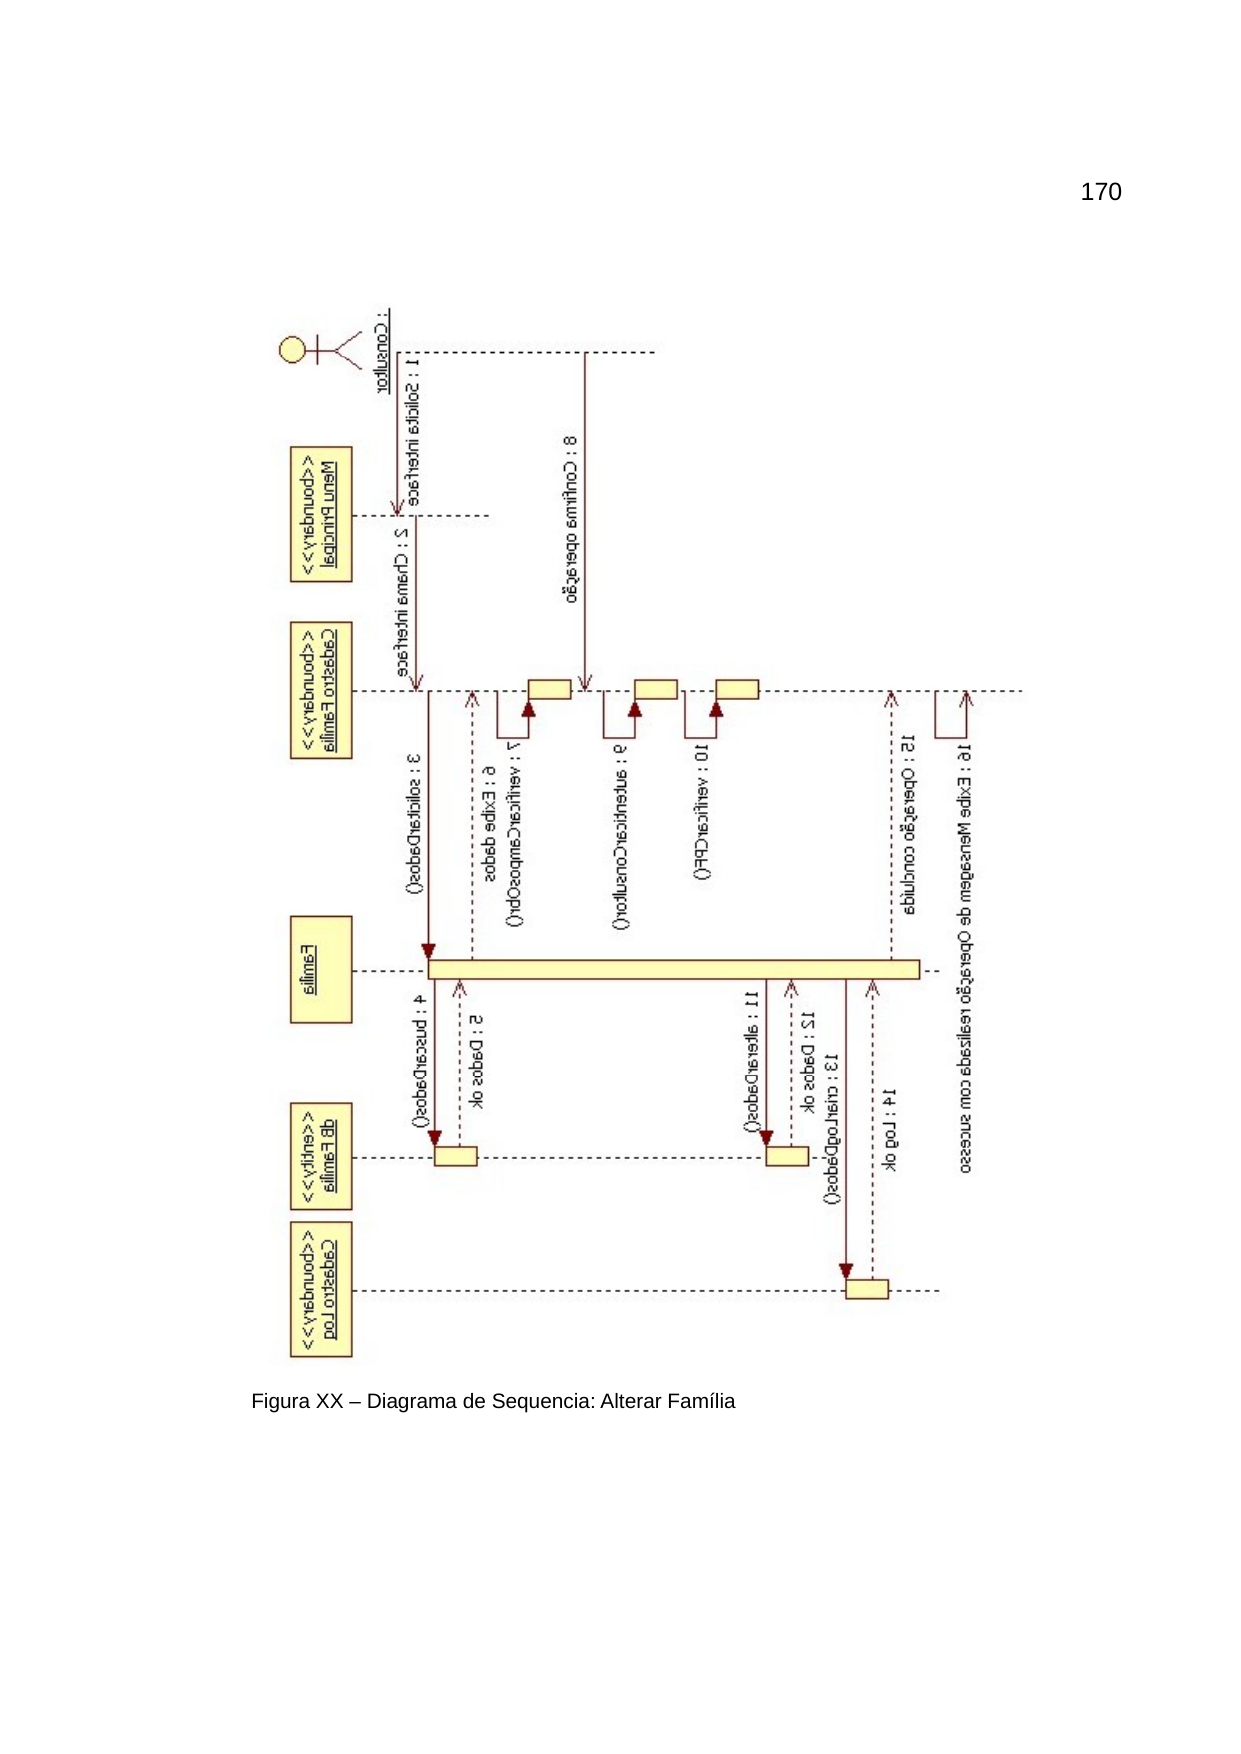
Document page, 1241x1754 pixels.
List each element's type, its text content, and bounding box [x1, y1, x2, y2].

picture [246, 265, 1053, 1390]
text Figura XX – Diagrama de Sequencia: Alterar Família [177, 1390, 1122, 1413]
